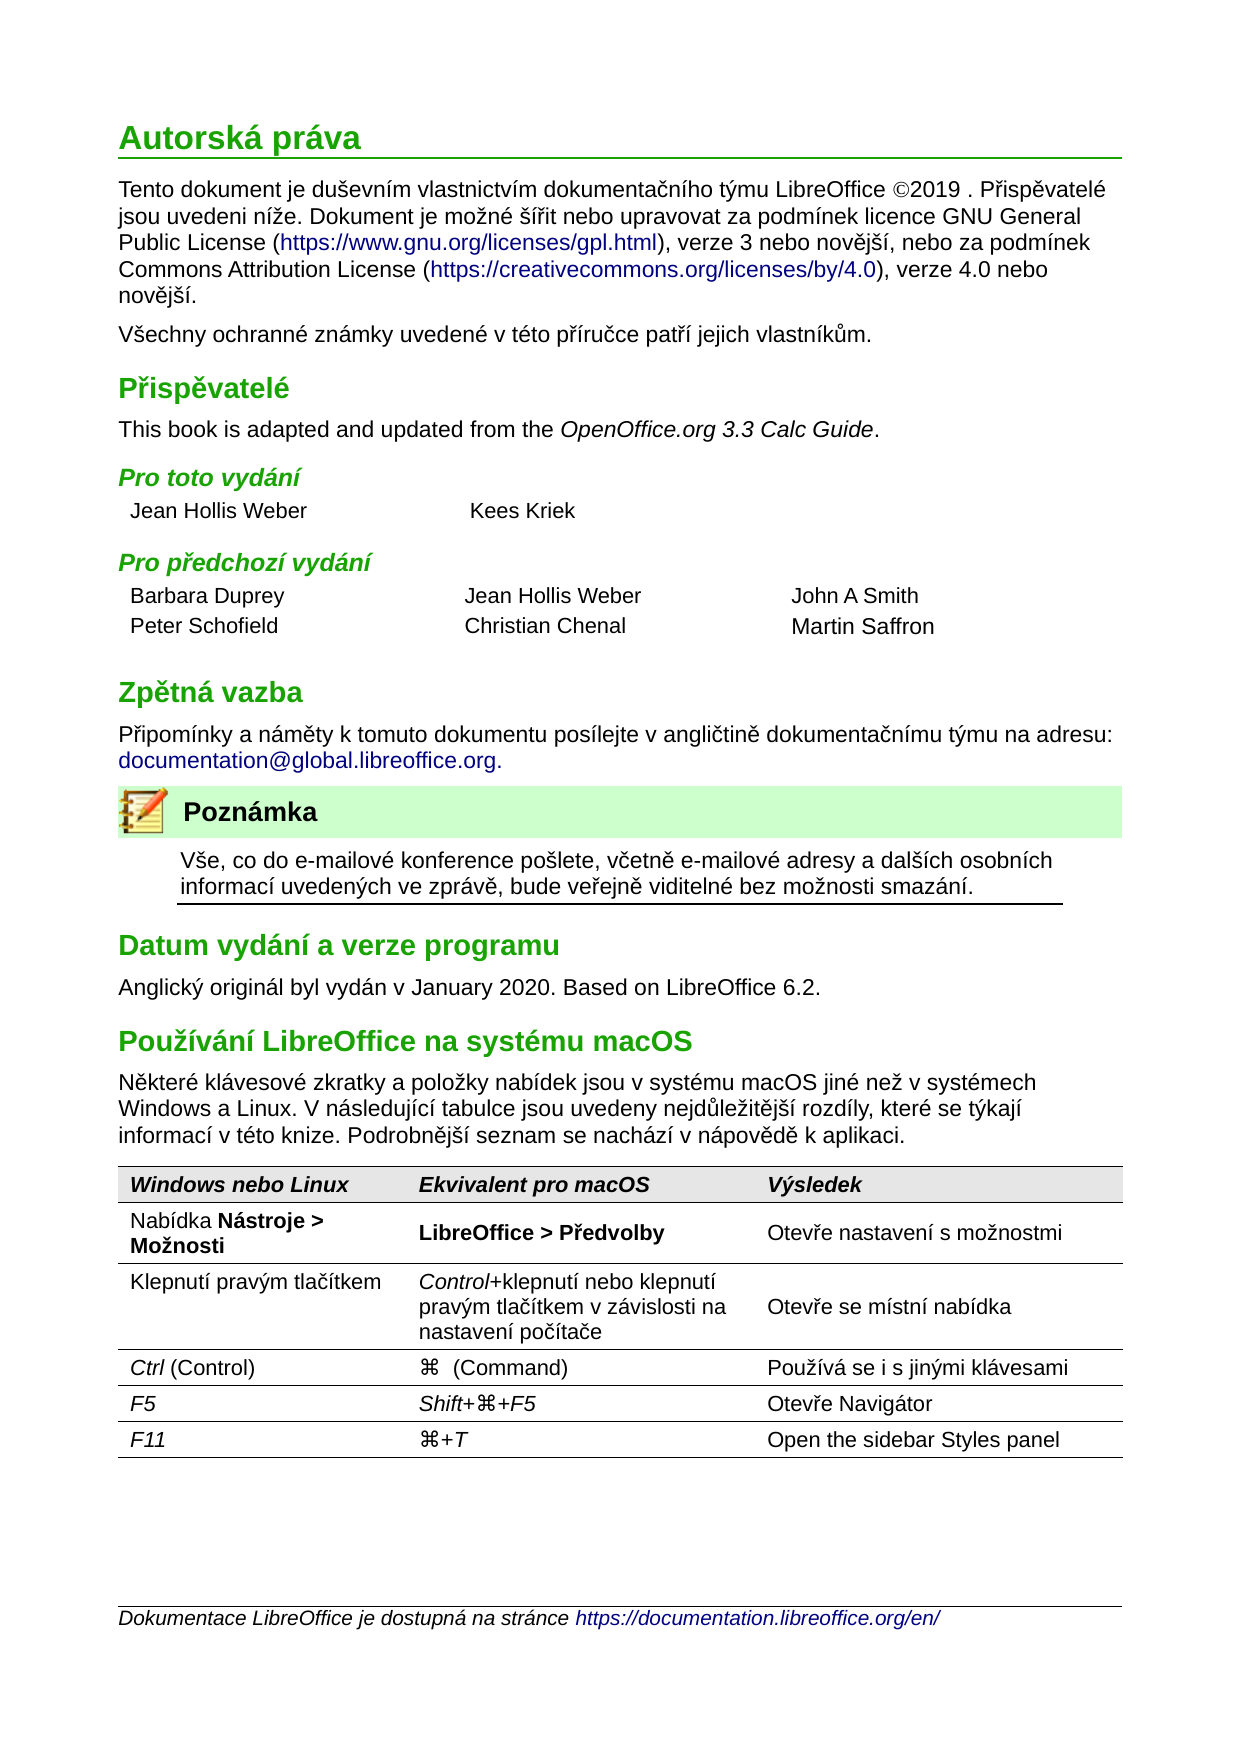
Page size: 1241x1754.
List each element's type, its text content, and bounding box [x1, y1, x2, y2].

subtitle Zpětná vazba [118, 675, 1122, 709]
text Anglický originál byl vydán v lednu 2020. Based on LibreOffice 6.2. [118, 974, 1122, 1000]
subtitle Pro toto vydání [118, 463, 1122, 492]
text Všechny ochranné známky uvedené v této příručce patří jejich vlastníkům. [118, 321, 1122, 347]
table_header Jean Hollis Weber [453, 583, 791, 613]
table_cell Používá se i s jinými klávesami [755, 1350, 1123, 1385]
text Některé klávesové zkratky a položky nabídek jsou v systému macOS jiné než v systémech Windows a Linux. V následující tabulce jsou uvedeny nejdůležitější rozdíly, které se týkají informací v této knize. Podrobnější seznam se nachází v nápovědě k aplikaci. [118, 1069, 1122, 1148]
subtitle Přispěvatelé [118, 371, 1122, 404]
table_cell Peter Schofield [118, 613, 453, 652]
table_header Ekvivalent pro macOS [407, 1167, 755, 1202]
table_header [789, 498, 1122, 528]
table_cell F5 [118, 1386, 407, 1421]
subtitle Pro předchozí vydání [118, 548, 1122, 577]
table_header Windows nebo Linux [118, 1167, 407, 1202]
subtitle Používání LibreOffice na systému macOS [118, 1024, 1122, 1057]
table_cell F11 [118, 1422, 407, 1457]
picture [119, 786, 170, 837]
table_cell Open the sidebar Styles panel [755, 1422, 1123, 1457]
table_header Výsledek [755, 1167, 1123, 1202]
text Vše, co do e-mailové konference pošlete, včetně e-mailové adresy a dalších osobních informací uvedených ve zprávě, bude veřejně viditelné bez možnosti smazání. [177, 844, 1063, 903]
table_cell Christian Chenal [453, 613, 791, 652]
subtitle Datum vydání a verze programu [118, 928, 1122, 962]
table_cell Otevře Navigátor [755, 1386, 1123, 1421]
table_cell Ctrl (Control) [118, 1350, 407, 1385]
table_cell LibreOffice > Předvolby [407, 1203, 755, 1263]
table_cell ⌘+T [407, 1422, 755, 1457]
table_cell Klepnutí pravým tlačítkem [118, 1264, 407, 1349]
table_header Barbara Duprey [118, 583, 453, 613]
table_cell Otevře se místní nabídka [755, 1264, 1123, 1349]
table_header Kees Kriek [458, 498, 789, 528]
table_cell Otevře nastavení s možnostmi [755, 1203, 1123, 1263]
table_cell Nabídka Nástroje > Možnosti [118, 1203, 407, 1263]
table_cell Martin Saffron [791, 613, 1122, 652]
text Připomínky a náměty k tomuto dokumentu posílejte v angličtině dokumentačnímu týmu na adresu: documentation@global.libreoffice.org. [118, 721, 1122, 773]
subtitle Poznámka [118, 793, 1122, 834]
text This book is adapted and updated from the OpenOffice.org 3.3 Calc Guide. [118, 416, 1122, 442]
text Tento dokument je duševním vlastnictvím dokumentačního týmu LibreOffice ©2019 . Přispěvatelé jsou uvedeni níže. Dokument je možné šířit nebo upravovat za podmínek licence GNU General Public License (https://www.gnu.org/licenses/gpl.html), verze 3 nebo novější, nebo za podmínek Commons Attribution License (https://creativecommons.org/licenses/by/4.0), verze 4.0 nebo novější. [118, 176, 1122, 308]
table_header Jean Hollis Weber [118, 498, 458, 528]
table_cell Shift+⌘+F5 [407, 1386, 755, 1421]
table_header John A Smith [791, 583, 1122, 613]
table_cell ⌘ (Command) [407, 1350, 755, 1385]
subtitle Autorská práva [118, 118, 1122, 157]
table_cell Control+klepnutí nebo klepnutí pravým tlačítkem v závislosti na nastavení počítače [407, 1264, 755, 1349]
